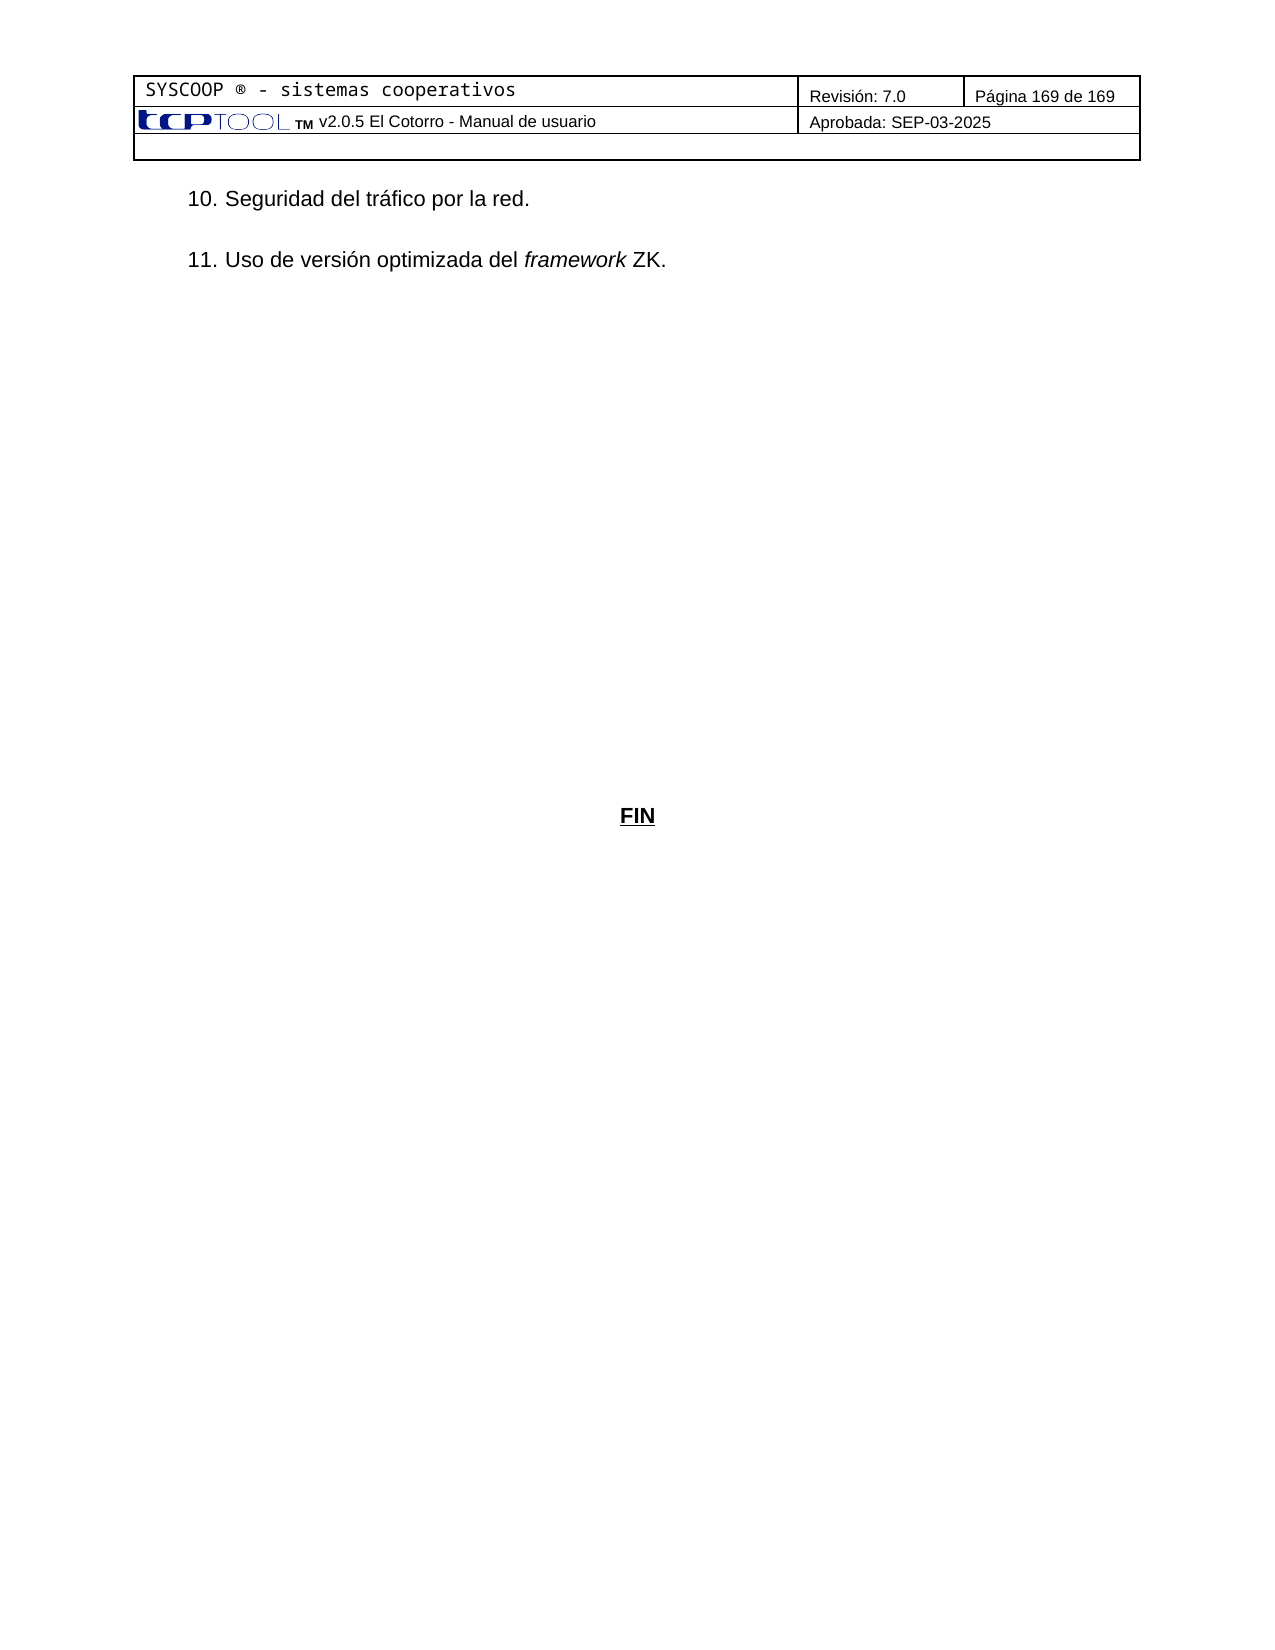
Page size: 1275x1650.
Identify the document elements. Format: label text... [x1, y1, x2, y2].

list Seguridad del tráfico por la red. [187, 186, 1125, 211]
list Uso de versión optimizada del framework ZK. [187, 247, 1125, 273]
text FIN [150, 803, 1125, 828]
picture [138, 110, 290, 130]
